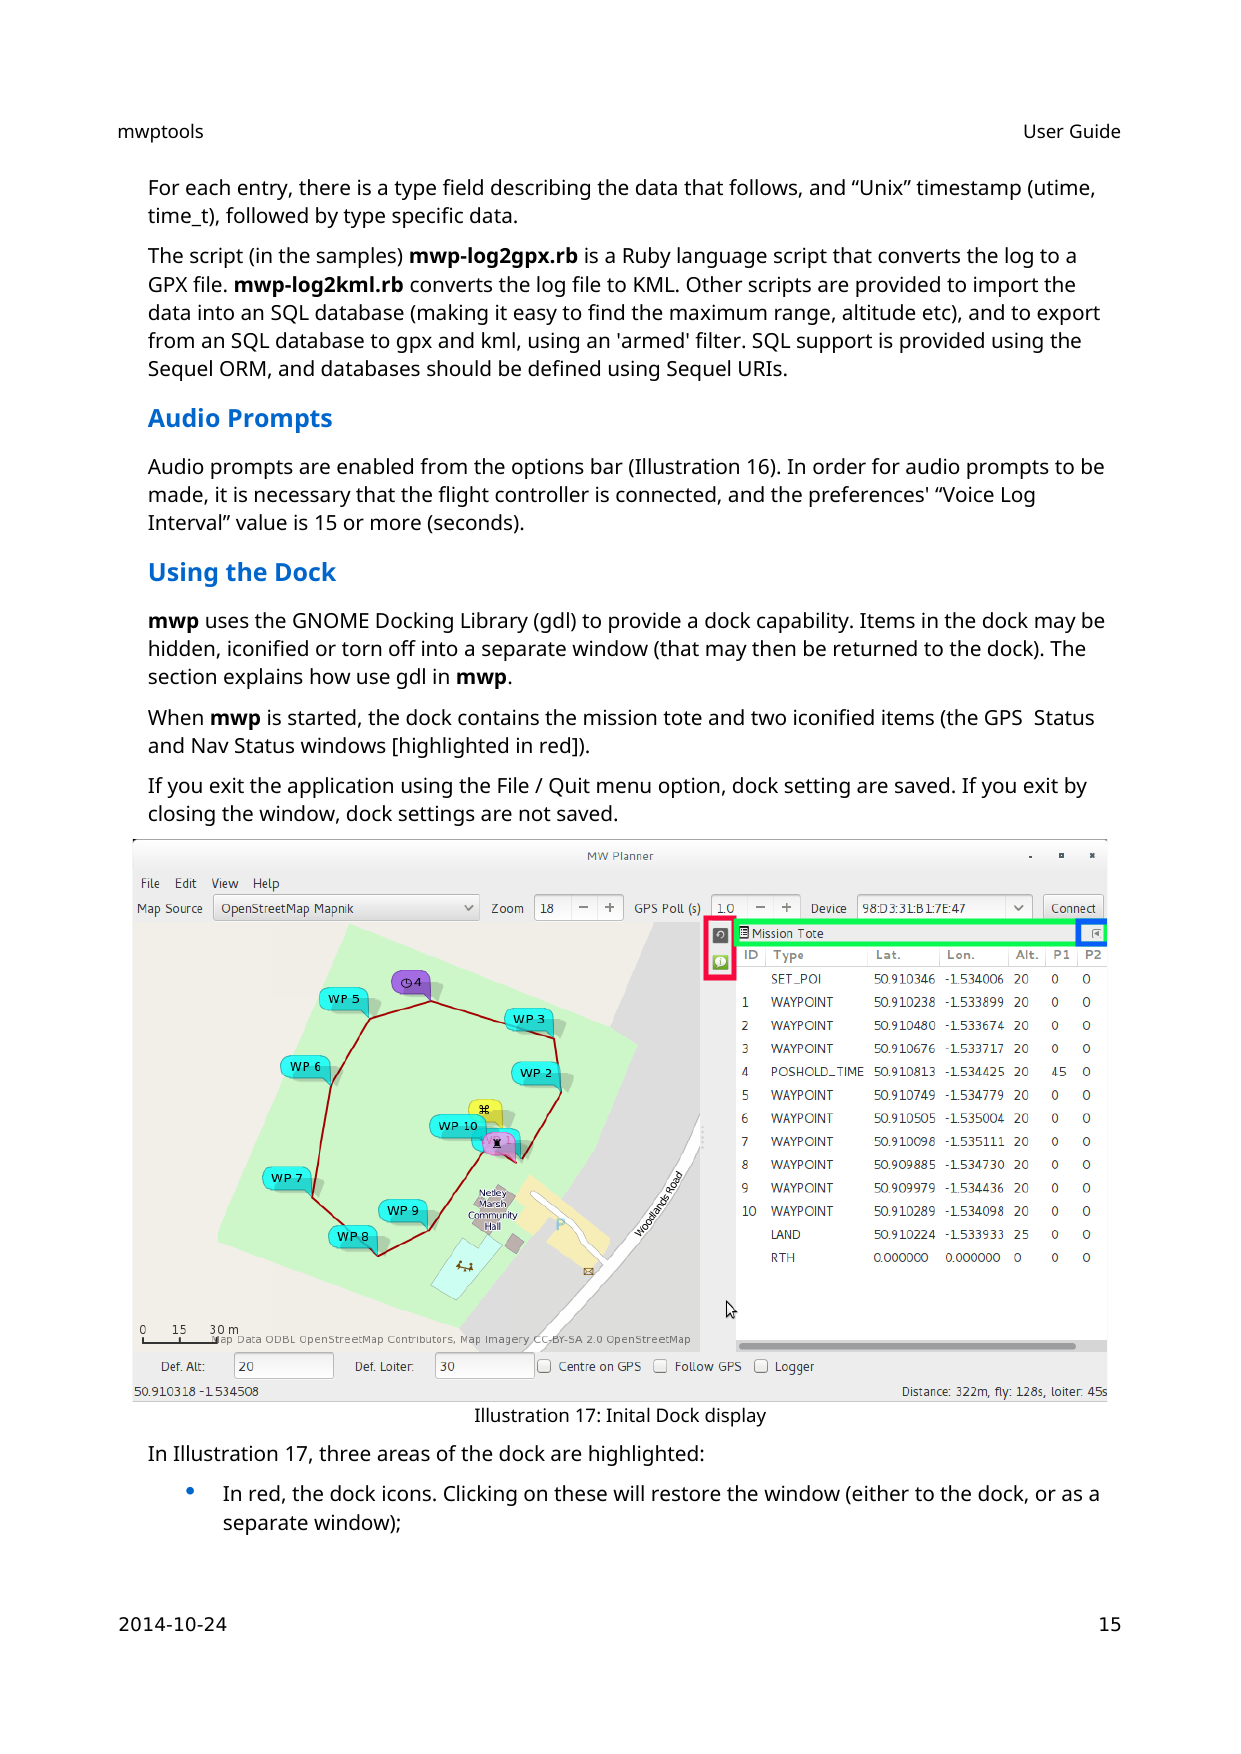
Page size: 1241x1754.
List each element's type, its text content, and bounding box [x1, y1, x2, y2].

subtitle Using the Dock [148, 554, 1122, 588]
text [133, 827, 1107, 839]
text When mwp is started, the dock contains the mission tote and two iconified items (the GPS Status and Nav Status windows [highlighted in red]). [148, 703, 1122, 759]
text The script (in the samples) mwp-log2gpx.rb is a Ruby language script that converts the log to a GPX file. mwp-log2kml.rb converts the log file to KML. Other scripts are provided to import the data into an SQL database (making it easy to find the maximum range, altitude etc), and to export from an SQL database to gpx and kml, using an 'armed' filter. SQL support is provided using the Sequel ORM, and databases should be defined using Sequel URIs. [148, 241, 1122, 383]
text mwp uses the GNOME Docking Library (gdl) to provide a dock capability. Items in the dock may be hidden, iconified or torn off into a separate window (that may then be returned to the dock). The section explains how use gdl in mwp. [148, 606, 1122, 691]
list In red, the dock icons. Clicking on these will restore the window (either to the dock, or as a separate window); [185, 1479, 1122, 1536]
text Illustration 17: Inital Dock display [133, 1402, 1107, 1427]
text For each entry, there is a type field describing the data that follows, and “Unix” timestamp (utime, time_t), followed by type specific data. [148, 173, 1122, 229]
subtitle Audio Prompts [148, 400, 1122, 434]
text In Illustration 17, three areas of the dock are highlighted: [148, 1402, 1122, 1467]
text Audio prompts are enabled from the options bar (Illustration 16). In order for audio prompts to be made, it is necessary that the flight controller is connected, and the preferences' “Voice Log Interval” value is 15 or more (seconds). [148, 452, 1122, 537]
picture [132, 839, 1108, 1402]
text If you exit the application using the File / Quit menu option, dock setting are saved. If you exit by closing the window, dock settings are not saved. [148, 771, 1122, 827]
